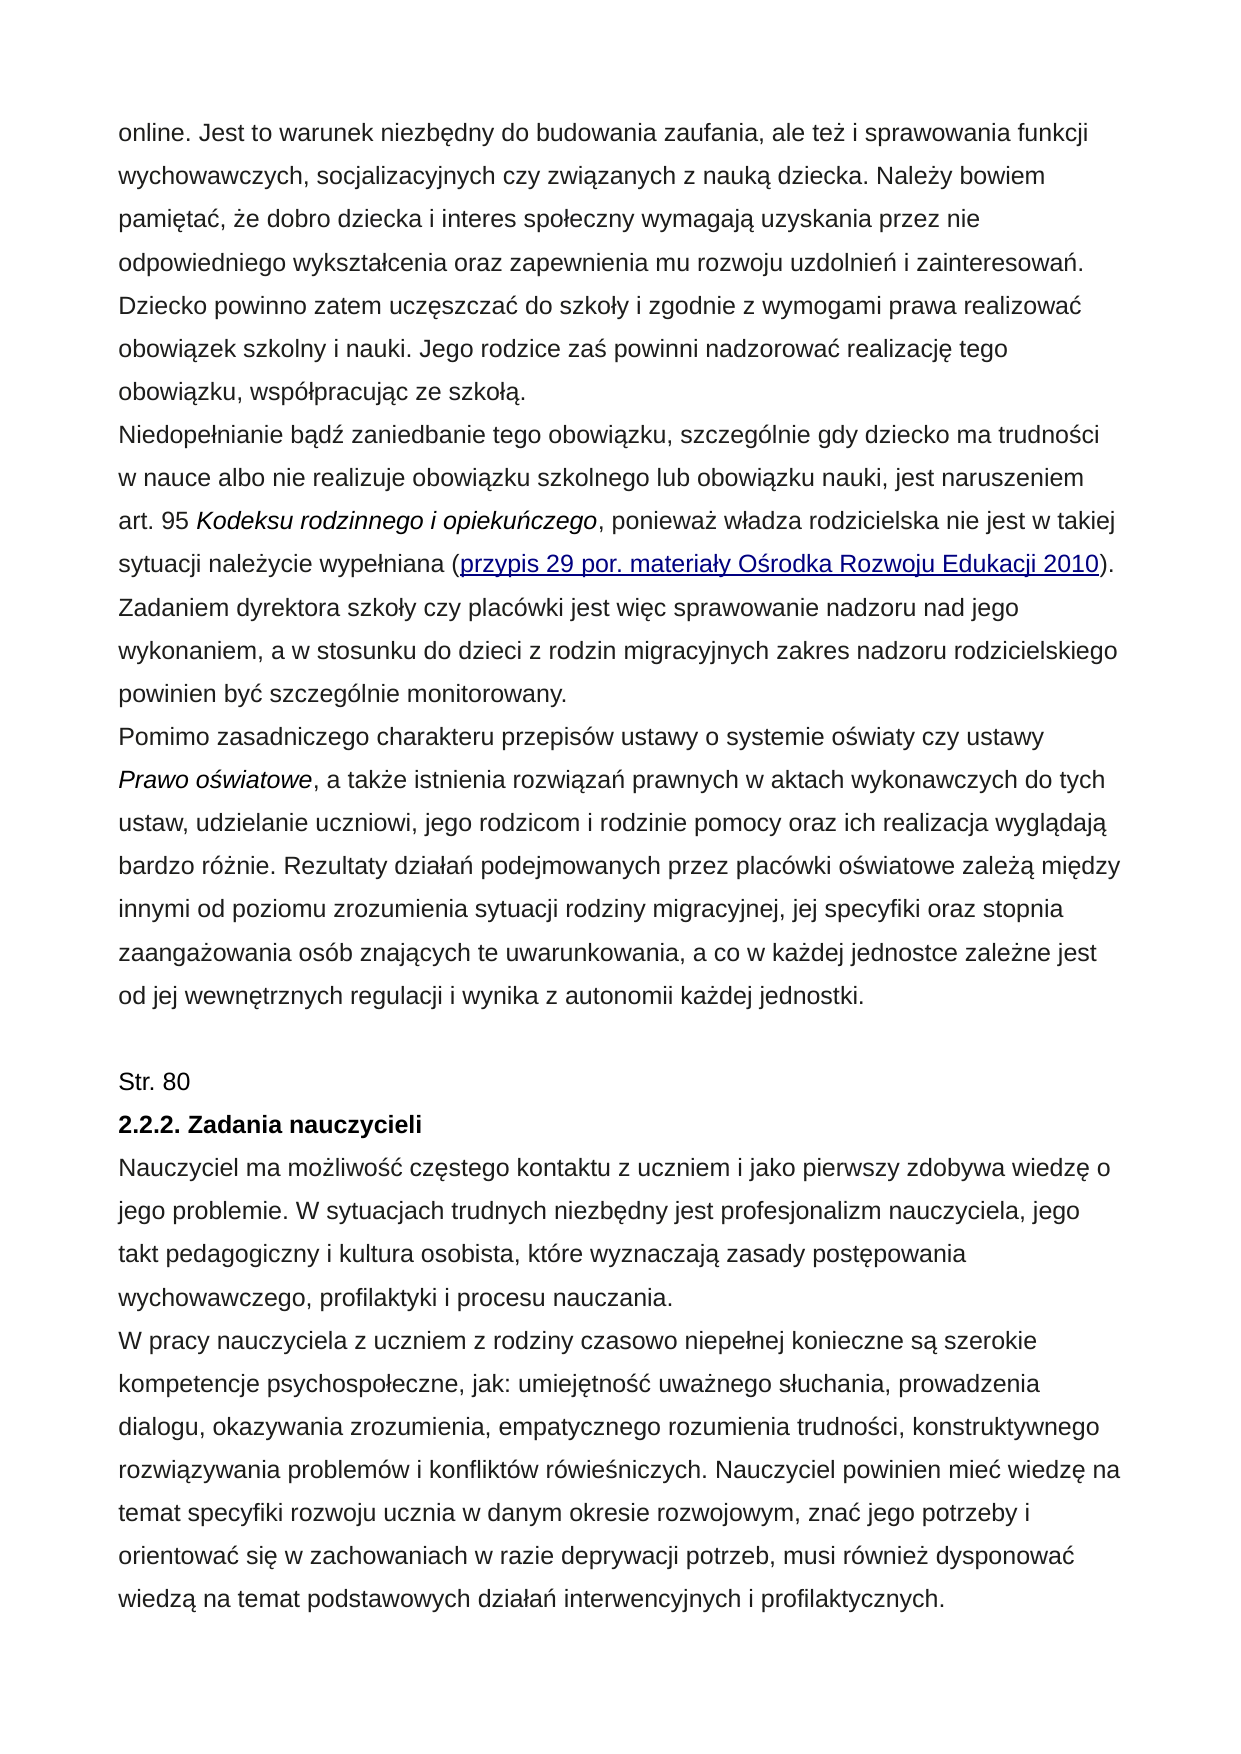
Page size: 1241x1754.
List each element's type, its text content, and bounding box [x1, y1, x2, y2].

text online. Jest to warunek niezbędny do budowania zaufania, ale też i sprawowania funkcji wychowawczych, socjalizacyjnych czy związanych z nauką dziecka. Należy bowiem pamiętać, że dobro dziecka i interes społeczny wymagają uzyskania przez nie odpowiedniego wykształcenia oraz zapewnienia mu rozwoju uzdolnień i zainteresowań. Dziecko powinno zatem uczęszczać do szkoły i zgodnie z wymogami prawa realizować obowiązek szkolny i nauki. Jego rodzice zaś powinni nadzorować realizację tego obowiązku, współpracując ze szkołą. [118, 118, 1122, 406]
text Niedopełnianie bądź zaniedbanie tego obowiązku, szczególnie gdy dziecko ma trudności w nauce albo nie realizuje obowiązku szkolnego lub obowiązku nauki, jest naruszeniem art. 95 Kodeksu rodzinnego i opiekuńczego, ponieważ władza rodzicielska nie jest w takiej sytuacji należycie wypełniana (przypis 29 por. materiały Ośrodka Rozwoju Edukacji 2010). Zadaniem dyrektora szkoły czy placówki jest więc sprawowanie nadzoru nad jego wykonaniem, a w stosunku do dzieci z rodzin migracyjnych zakres nadzoru rodzicielskiego powinien być szczególnie monitorowany. [118, 420, 1122, 707]
text Pomimo zasadniczego charakteru przepisów ustawy o systemie oświaty czy ustawy Prawo oświatowe, a także istnienia rozwiązań prawnych w aktach wykonawczych do tych ustaw, udzielanie uczniowi, jego rodzicom i rodzinie pomocy oraz ich realizacja wyglądają bardzo różnie. Rezultaty działań podejmowanych przez placówki oświatowe zależą między innymi od poziomu zrozumienia sytuacji rodziny migracyjnej, jej specyfiki oraz stopnia zaangażowania osób znających te uwarunkowania, a co w każdej jednostce zależne jest od jej wewnętrznych regulacji i wynika z autonomii każdej jednostki. [118, 722, 1122, 1009]
subtitle 2.2.2. Zadania nauczycieli [118, 1110, 1122, 1139]
text W pracy nauczyciela z uczniem z rodziny czasowo niepełnej konieczne są szerokie kompetencje psychospołeczne, jak: umiejętność uważnego słuchania, prowadzenia dialogu, okazywania zrozumienia, empatycznego rozumienia trudności, konstruktywnego rozwiązywania problemów i konfliktów rówieśniczych. Nauczyciel powinien mieć wiedzę na temat specyfiki rozwoju ucznia w danym okresie rozwojowym, znać jego potrzeby i orientować się w zachowaniach w razie deprywacji potrzeb, musi również dysponować wiedzą na temat podstawowych działań interwencyjnych i profilaktycznych. [118, 1326, 1122, 1613]
text Nauczyciel ma możliwość częstego kontaktu z uczniem i jako pierwszy zdobywa wiedzę o jego problemie. W sytuacjach trudnych niezbędny jest profesjonalizm nauczyciela, jego takt pedagogiczny i kultura osobista, które wyznaczają zasady postępowania wychowawczego, profilaktyki i procesu nauczania. [118, 1153, 1122, 1311]
text Str. 80 [118, 1067, 1122, 1096]
